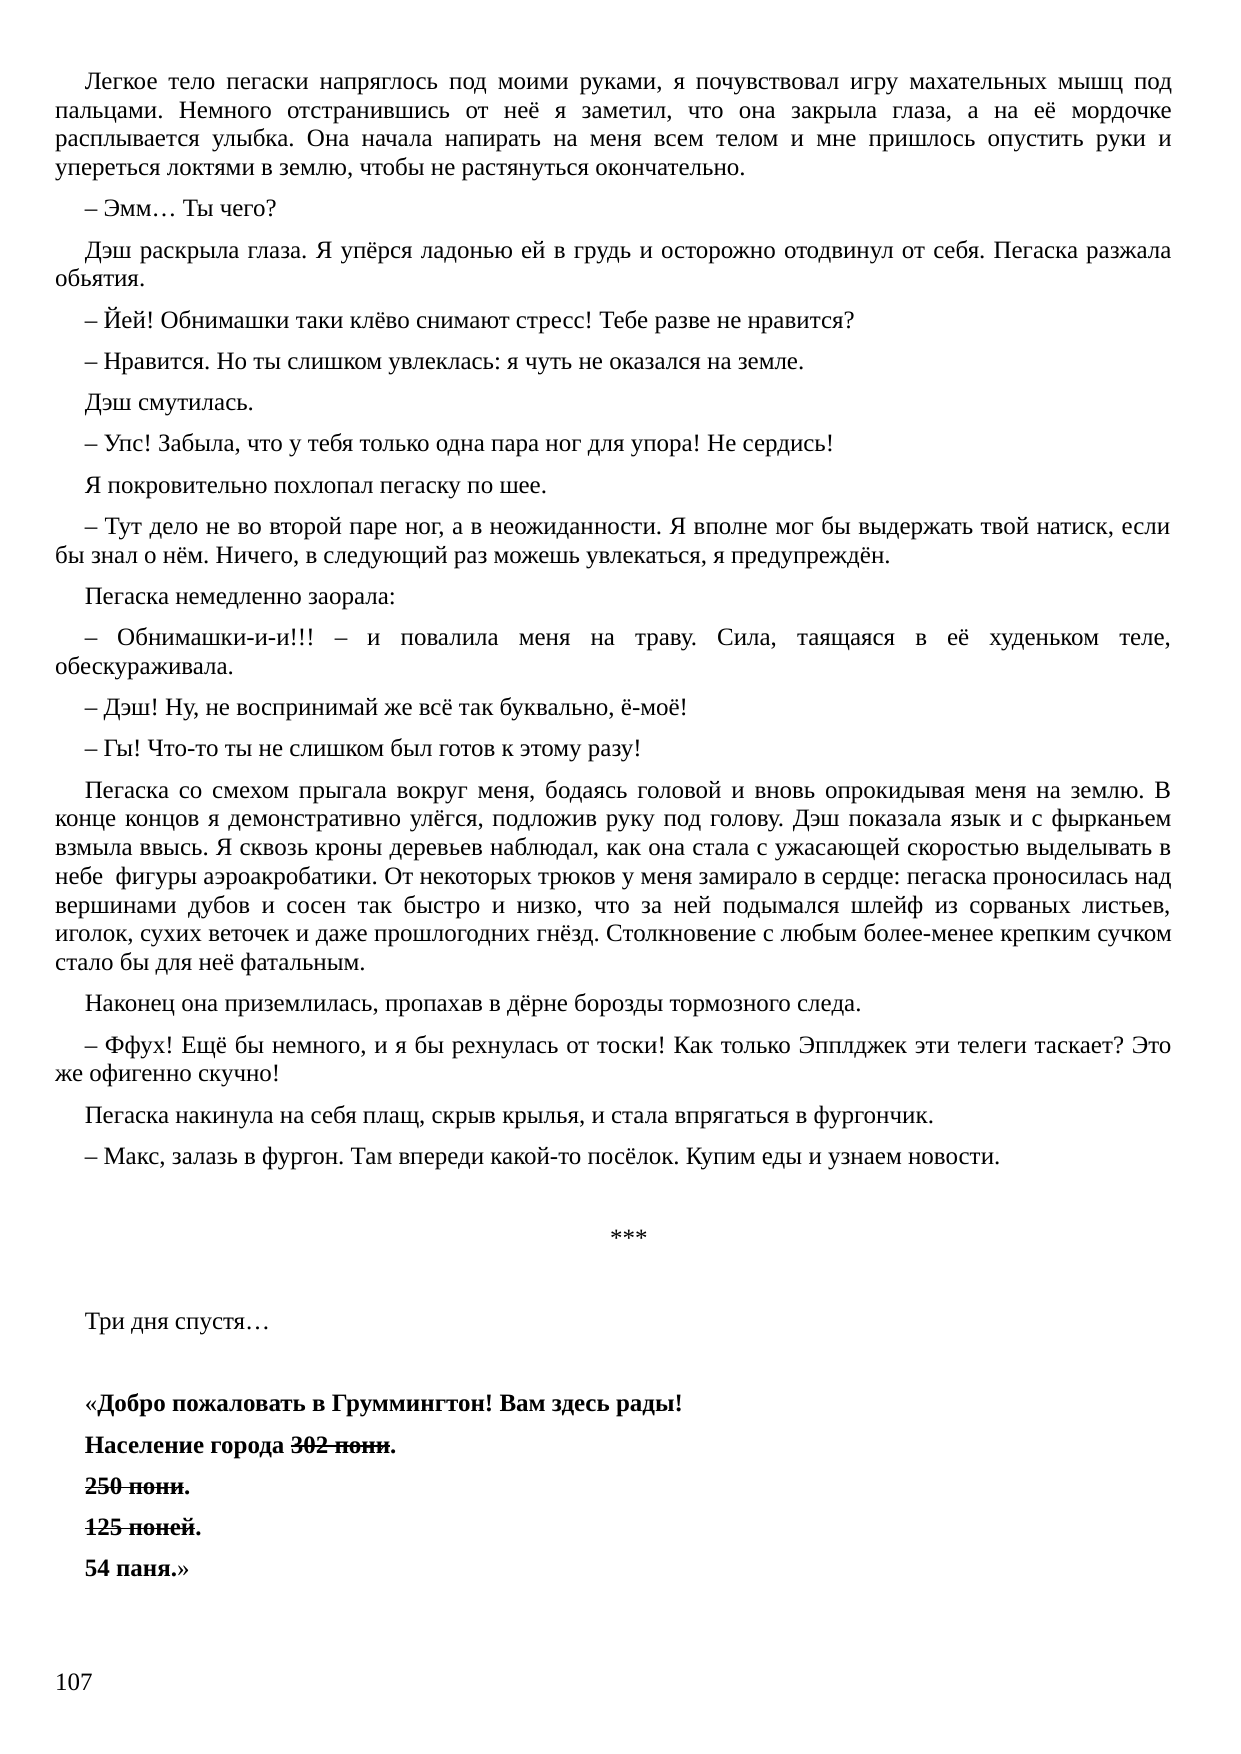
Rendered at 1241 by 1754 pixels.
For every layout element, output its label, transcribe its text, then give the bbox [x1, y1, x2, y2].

text Дэш смутилась. [55, 387, 1173, 416]
text – Йей! Обнимашки таки клёво снимают стресс! Тебе разве не нравится? [55, 305, 1173, 333]
text – Дэш! Ну, не воспринимай же всё так буквально, ё-моё! [55, 692, 1173, 721]
text – Нравится. Но ты слишком увлеклась: я чуть не оказался на земле. [55, 346, 1173, 375]
text Легкое тело пегаски напряглось под моими руками, я почувствовал игру махательных мышц под пальцами. Немного отстранившись от неё я заметил, что она закрыла глаза, а на её мордочке расплывается улыбка. Она начала напирать на меня всем телом и мне пришлось опустить руки и упереться локтями в землю, чтобы не растянуться окончательно. [55, 66, 1173, 181]
text – Эмм… Ты чего? [55, 193, 1173, 222]
text – Упс! Забыла, что у тебя только одна пара ног для упора! Не сердись! [55, 428, 1173, 457]
text *** [55, 1223, 1173, 1252]
text «Добро пожаловать в Груммингтон! Вам здесь рады! [55, 1388, 1173, 1417]
text Три дня спустя… [55, 1306, 1173, 1335]
text – Гы! Что-то ты не слишком был готов к этому разу! [55, 733, 1173, 762]
text 125 поней. [55, 1512, 1173, 1541]
text 250 пони. [55, 1471, 1173, 1500]
text – Обнимашки-и-и!!! – и повалила меня на траву. Сила, таящаяся в её худеньком теле, обескураживала. [55, 622, 1173, 680]
text Наконец она приземлилась, пропахав в дёрне борозды тормозного следа. [55, 988, 1173, 1017]
text Пегаска накинула на себя плащ, скрыв крылья, и стала впрягаться в фургончик. [55, 1100, 1173, 1128]
text Дэш раскрыла глаза. Я упёрся ладонью ей в грудь и осторожно отодвинул от себя. Пегаска разжала обьятия. [55, 235, 1173, 292]
text – Ффух! Ещё бы немного, и я бы рехнулась от тоски! Как только Эпплджек эти телеги таскает? Это же офигенно скучно! [55, 1030, 1173, 1087]
text Пегаска со смехом прыгала вокруг меня, бодаясь головой и вновь опрокидывая меня на землю. В конце концов я демонстративно улёгся, подложив руку под голову. Дэш показала язык и с фырканьем взмыла ввысь. Я сквозь кроны деревьев наблюдал, как она стала с ужасающей скоростью выделывать в небе фигуры аэроакробатики. От некоторых трюков у меня замирало в сердце: пегаска проносилась над вершинами дубов и сосен так быстро и низко, что за ней подымался шлейф из сорваных листьев, иголок, сухих веточек и даже прошлогодних гнёзд. Столкновение с любым более-менее крепким сучком стало бы для неё фатальным. [55, 775, 1173, 976]
text Население города 302 пони. [55, 1430, 1173, 1458]
text – Макс, залазь в фургон. Там впереди какой-то посёлок. Купим еды и узнаем новости. [55, 1141, 1173, 1170]
text Я покровительно похлопал пегаску по шее. [55, 470, 1173, 498]
text 54 паня.» [55, 1553, 1173, 1582]
text – Тут дело не во второй паре ног, а в неожиданности. Я вполне мог бы выдержать твой натиск, если бы знал о нём. Ничего, в следующий раз можешь увлекаться, я предупреждён. [55, 511, 1173, 568]
text Пегаска немедленно заорала: [55, 581, 1173, 610]
